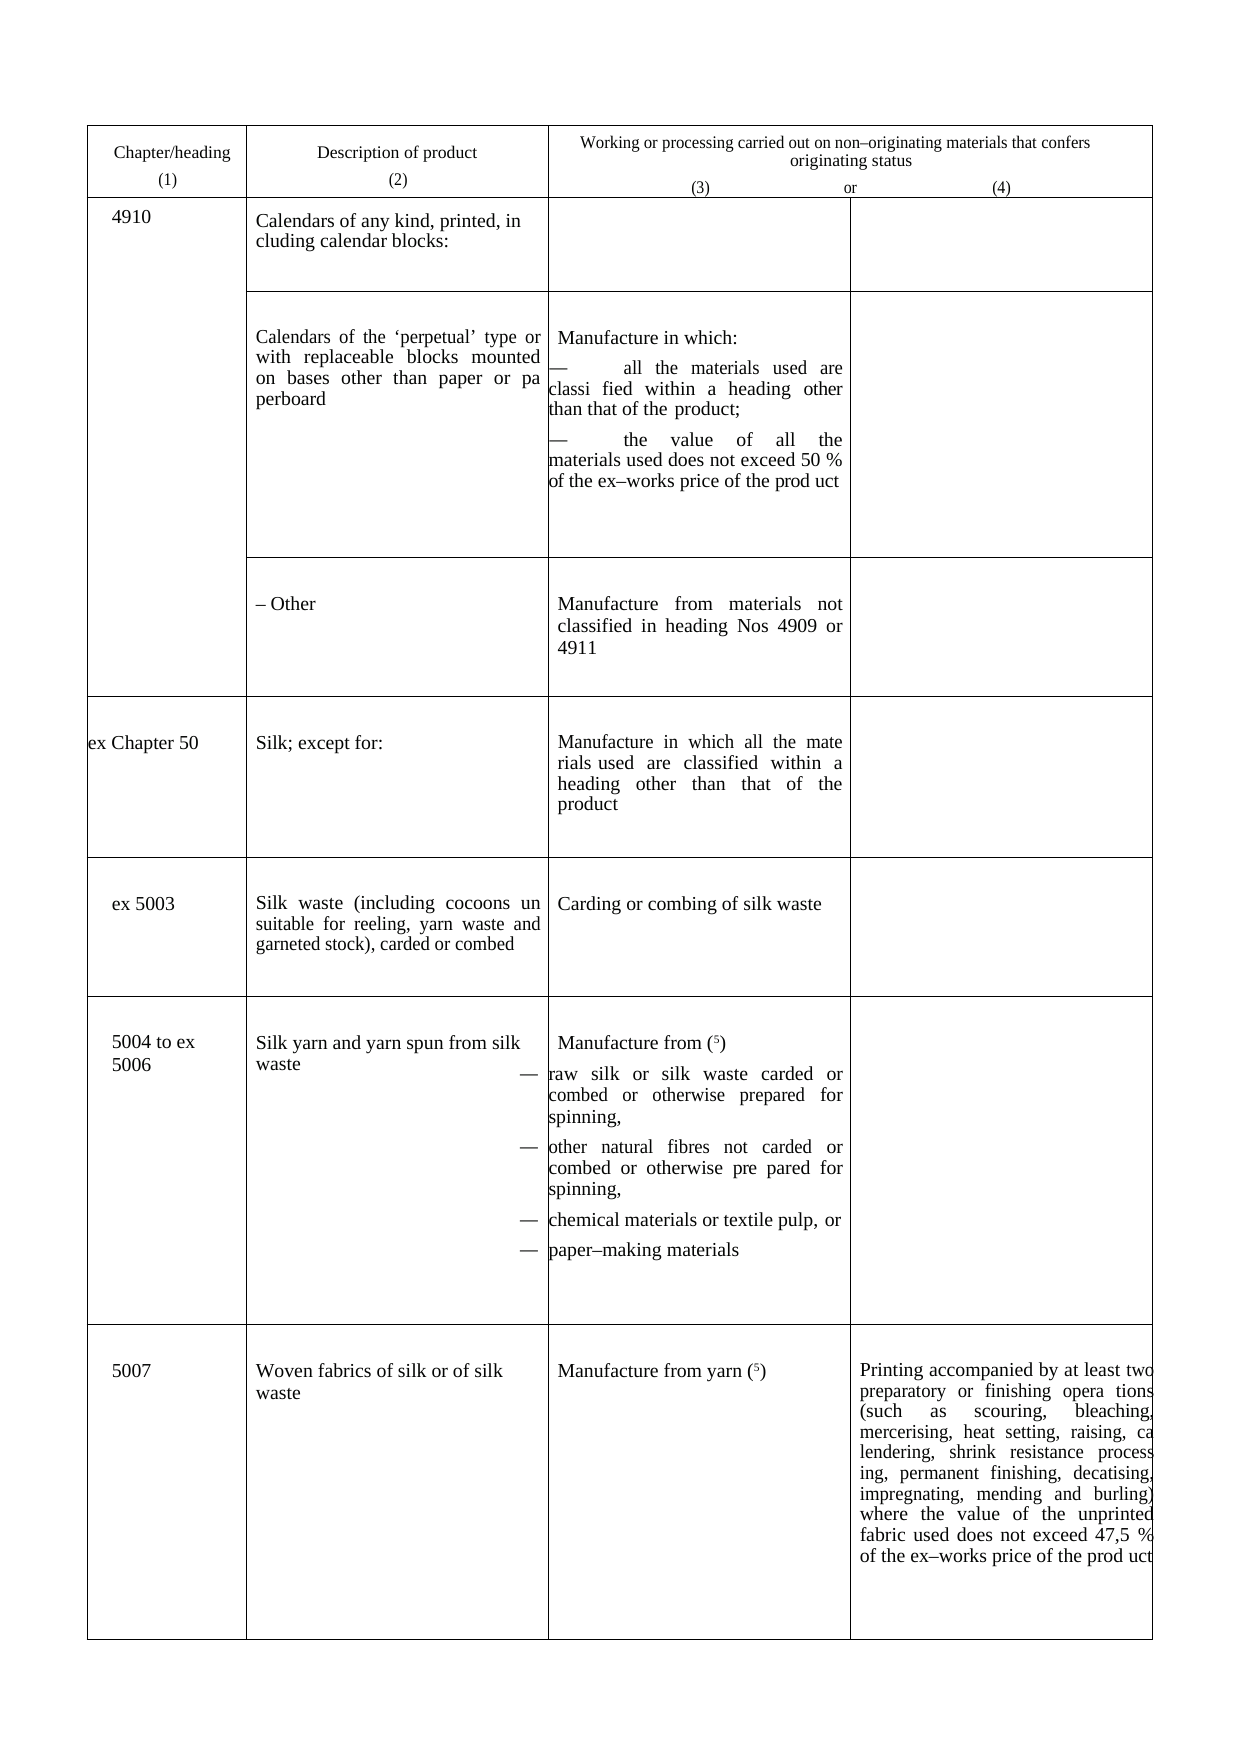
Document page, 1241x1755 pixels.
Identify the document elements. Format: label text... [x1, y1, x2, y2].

table_cell Carding or combing of silk waste [549, 858, 850, 996]
table_cell Calendars of the ‘perpetual’ type or with replaceable blocks mounted on bases other than paper or pa­ perboard [247, 292, 548, 557]
table_cell [851, 858, 1152, 996]
table_cell Calendars of any kind, printed, in­ cluding calendar blocks: [247, 198, 548, 291]
table_cell Manufacture from yarn (5) [549, 1325, 850, 1639]
table_cell [549, 198, 850, 291]
table_cell – Other [247, 558, 548, 696]
table_cell Manufacture from materials not classified in heading Nos 4909 or 4911 [549, 558, 850, 696]
table_cell Printing accompanied by at least two preparatory or finishing opera­ tions (such as scouring, bleaching, mercerising, heat setting, raising, ca­ lendering, shrink resistance process­ ing, permanent finishing, decatising, impregnating, mending and burling) where the value of the unprinted fabric used does not exceed 47,5 % of the ex–works price of the prod­ uct [851, 1325, 1152, 1639]
table_cell [851, 198, 1152, 291]
table_cell Silk yarn and yarn spun from silk waste [247, 997, 548, 1324]
table_cell [851, 558, 1152, 696]
table_cell 4910 [88, 198, 246, 696]
table_cell 5004 to ex 5006 [88, 997, 246, 1324]
table_cell ex Chapter 50 [88, 697, 246, 857]
table_cell Silk; except for: [247, 697, 548, 857]
table_header Working or processing carried out on non–originating materials that confers originating status (3) or (4) [549, 126, 1152, 197]
table_cell [851, 292, 1152, 557]
table_cell [851, 697, 1152, 857]
table_cell Manufacture in which all the mate­ rials used are classified within a heading other than that of the product [549, 697, 850, 857]
table_cell [851, 997, 1152, 1324]
table_cell Manufacture from (5) raw silk or silk waste carded or combed or otherwise prepared for spinning, other natural fibres not carded or combed or otherwise pre­ pared for spinning, chemical materials or textile pulp, or paper–making materials [549, 997, 850, 1324]
table_cell Silk waste (including cocoons un­ suitable for reeling, yarn waste and garneted stock), carded or combed [247, 858, 548, 996]
table_cell Woven fabrics of silk or of silk waste [247, 1325, 548, 1639]
table_cell Manufacture in which: all the materials used are classi­ fied within a heading other than that of the product; the value of all the materials used does not exceed 50 % of the ex–works price of the prod­ uct [549, 292, 850, 557]
table_cell 5007 [88, 1325, 246, 1639]
table_header Description of product (2) [247, 126, 548, 197]
table_header Chapter/heading (1) [88, 126, 246, 197]
table_cell ex 5003 [88, 858, 246, 996]
